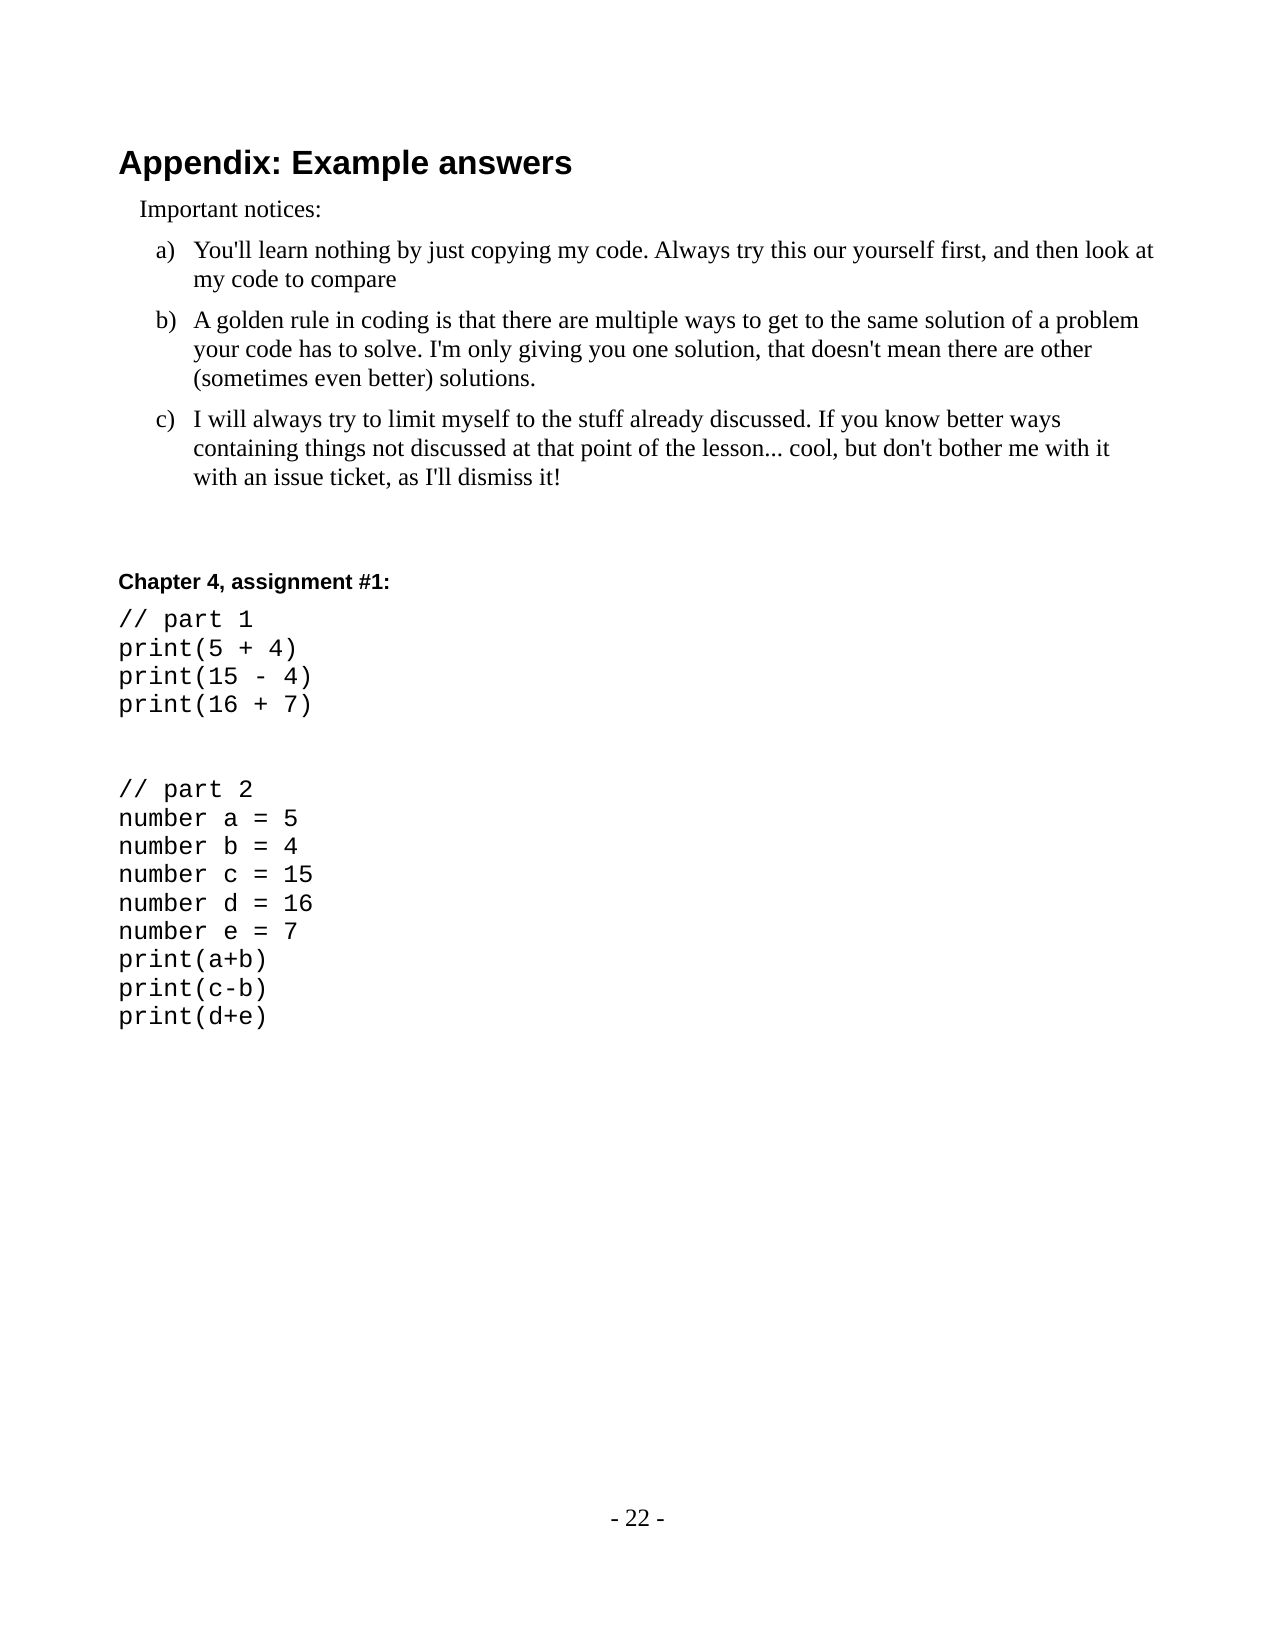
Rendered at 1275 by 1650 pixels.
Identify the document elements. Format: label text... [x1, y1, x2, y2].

text print(c-b) [118, 975, 1157, 1004]
text print(5 + 4) [118, 635, 1157, 664]
text // part 1 [118, 607, 1157, 635]
text Important notices: [118, 194, 1157, 223]
subtitle Chapter 4, assignment #1: [118, 569, 1157, 594]
subtitle Appendix: Example answers [118, 143, 1157, 182]
text print(16 + 7) [118, 692, 1157, 720]
list You'll learn nothing by just copying my code. Always try this our yourself first, and then look at my code to compare [156, 236, 1157, 293]
text number c = 15 [118, 862, 1157, 890]
text print(d+e) [118, 1004, 1157, 1032]
text number d = 16 [118, 890, 1157, 919]
text number b = 4 [118, 834, 1157, 862]
text print(a+b) [118, 947, 1157, 975]
text print(15 - 4) [118, 664, 1157, 692]
text // part 2 [118, 777, 1157, 805]
list A golden rule in coding is that there are multiple ways to get to the same solution of a problem your code has to solve. I'm only giving you one solution, that doesn't mean there are other (sometimes even better) solutions. [156, 306, 1157, 392]
list I will always try to limit myself to the stuff already discussed. If you know better ways containing things not discussed at that point of the lesson... cool, but don't bother me with it with an issue ticket, as I'll dismiss it! [156, 404, 1157, 491]
text number e = 7 [118, 919, 1157, 947]
text number a = 5 [118, 805, 1157, 834]
